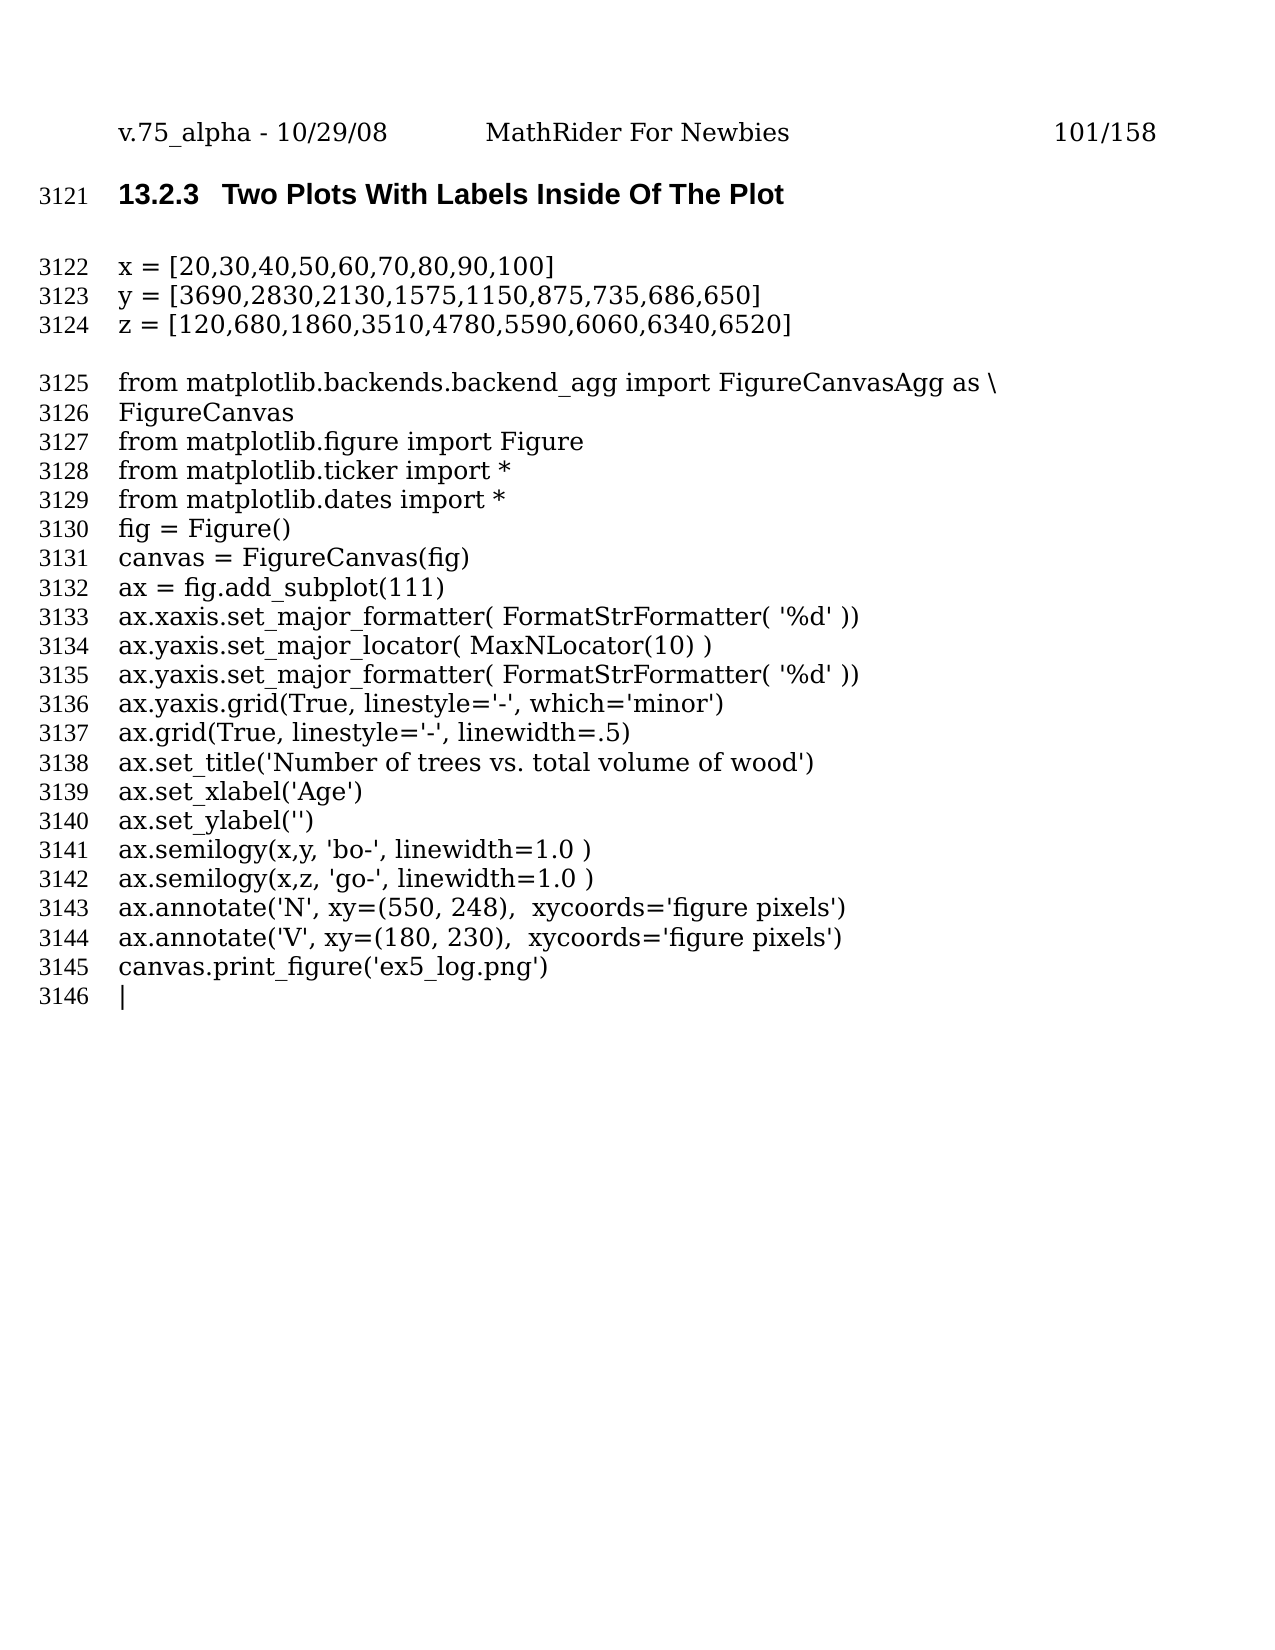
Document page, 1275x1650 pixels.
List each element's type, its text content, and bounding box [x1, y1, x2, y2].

text z = [120,680,1860,3510,4780,5590,6060,6340,6520] [118, 310, 1157, 339]
text from matplotlib.backends.backend_agg import FigureCanvasAgg as \ FigureCanvas [118, 369, 1157, 427]
text ax.yaxis.set_major_locator( MaxNLocator(10) ) [118, 631, 1157, 660]
text from matplotlib.figure import Figure [118, 427, 1157, 456]
text from matplotlib.dates import * [118, 485, 1157, 514]
text ax.xaxis.set_major_formatter( FormatStrFormatter( '%d' )) [118, 602, 1157, 631]
text fig = Figure() [118, 514, 1157, 544]
text canvas = FigureCanvas(fig) [118, 544, 1157, 573]
text | [118, 981, 1157, 1010]
text y = [3690,2830,2130,1575,1150,875,735,686,650] [118, 281, 1157, 310]
text ax.set_xlabel('Age') [118, 777, 1157, 806]
text ax.semilogy(x,y, 'bo-', linewidth=1.0 ) [118, 835, 1157, 864]
text from matplotlib.ticker import * [118, 456, 1157, 485]
subtitle Two Plots With Labels Inside Of The Plot [118, 177, 1157, 210]
text canvas.print_figure('ex5_log.png') [118, 952, 1157, 981]
text ax.set_ylabel('') [118, 806, 1157, 835]
text ax.yaxis.grid(True, linestyle='-', which='minor') [118, 689, 1157, 719]
text ax.yaxis.set_major_formatter( FormatStrFormatter( '%d' )) [118, 660, 1157, 689]
text ax.annotate('V', xy=(180, 230), xycoords='figure pixels') [118, 923, 1157, 952]
text ax.annotate('N', xy=(550, 248), xycoords='figure pixels') [118, 894, 1157, 923]
text ax = fig.add_subplot(111) [118, 573, 1157, 602]
text ax.set_title('Number of trees vs. total volume of wood') [118, 748, 1157, 777]
text ax.grid(True, linestyle='-', linewidth=.5) [118, 719, 1157, 748]
text ax.semilogy(x,z, 'go-', linewidth=1.0 ) [118, 864, 1157, 894]
text x = [20,30,40,50,60,70,80,90,100] [118, 252, 1157, 281]
